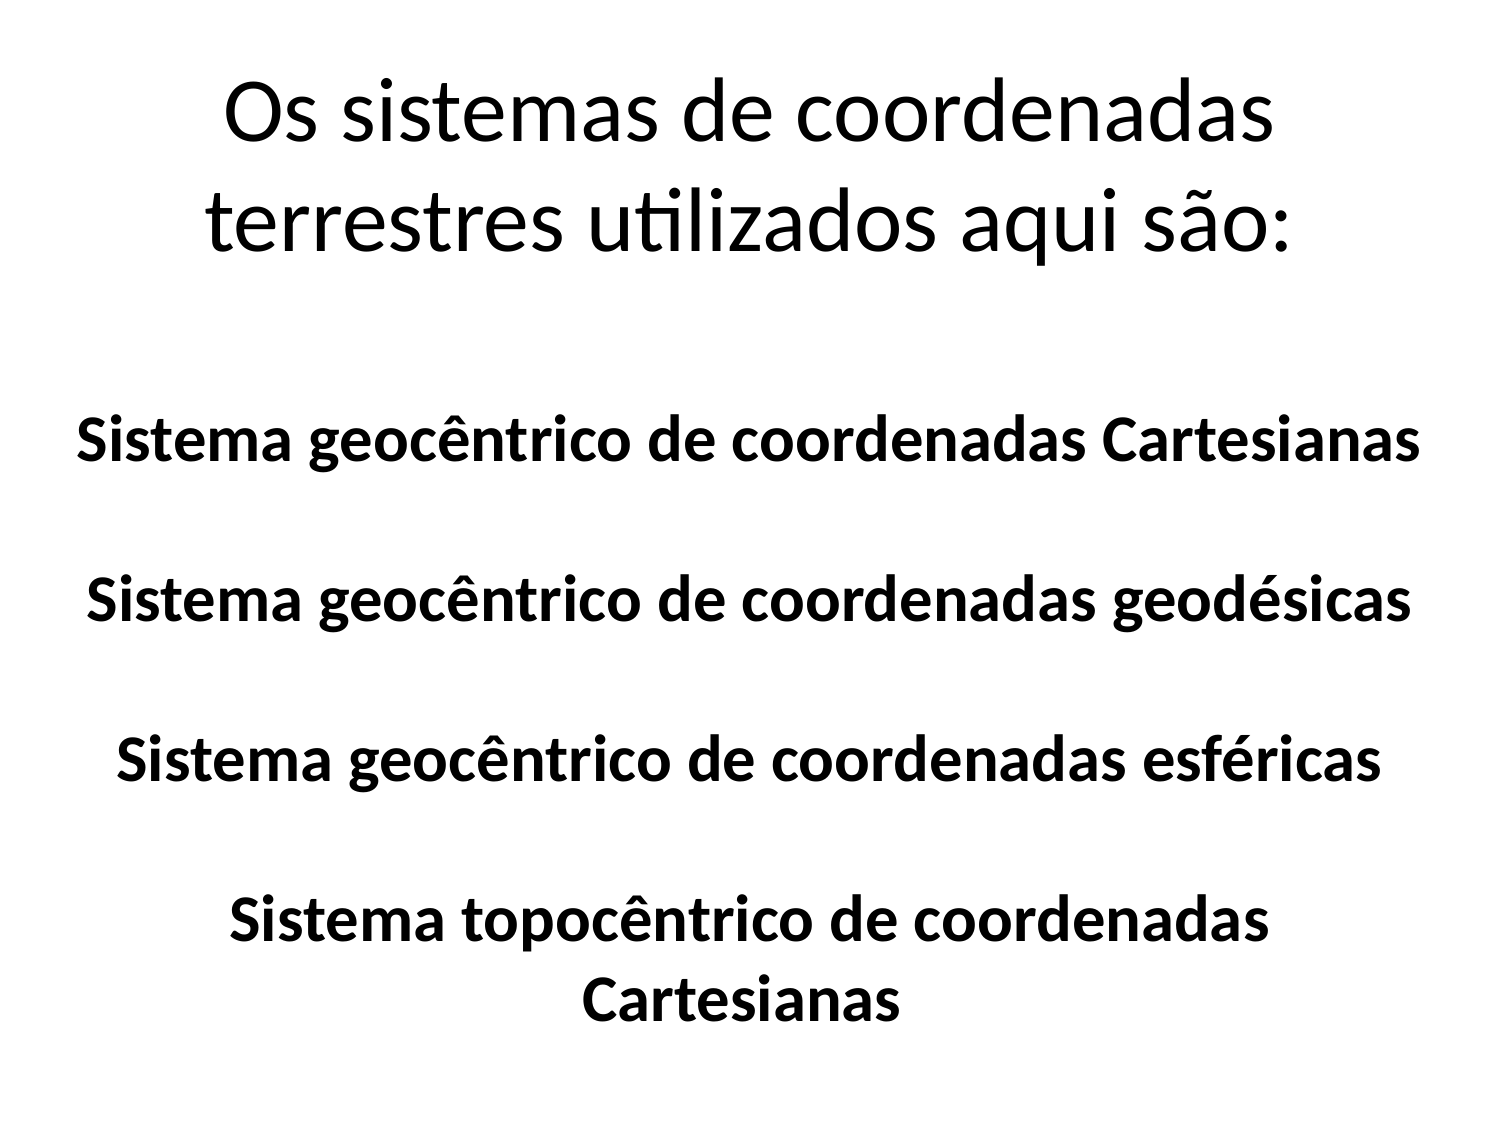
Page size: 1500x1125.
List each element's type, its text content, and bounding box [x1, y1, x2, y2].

text_box Os sistemas de coordenadas terrestres utilizados aqui são: Sistema geocêntrico de coordenadas Cartesianas Sistema geocêntrico de coordenadas geodésicas Sistema geocêntrico de coordenadas esféricas Sistema topocêntrico de coordenadas Cartesianas [53, 42, 1447, 1043]
